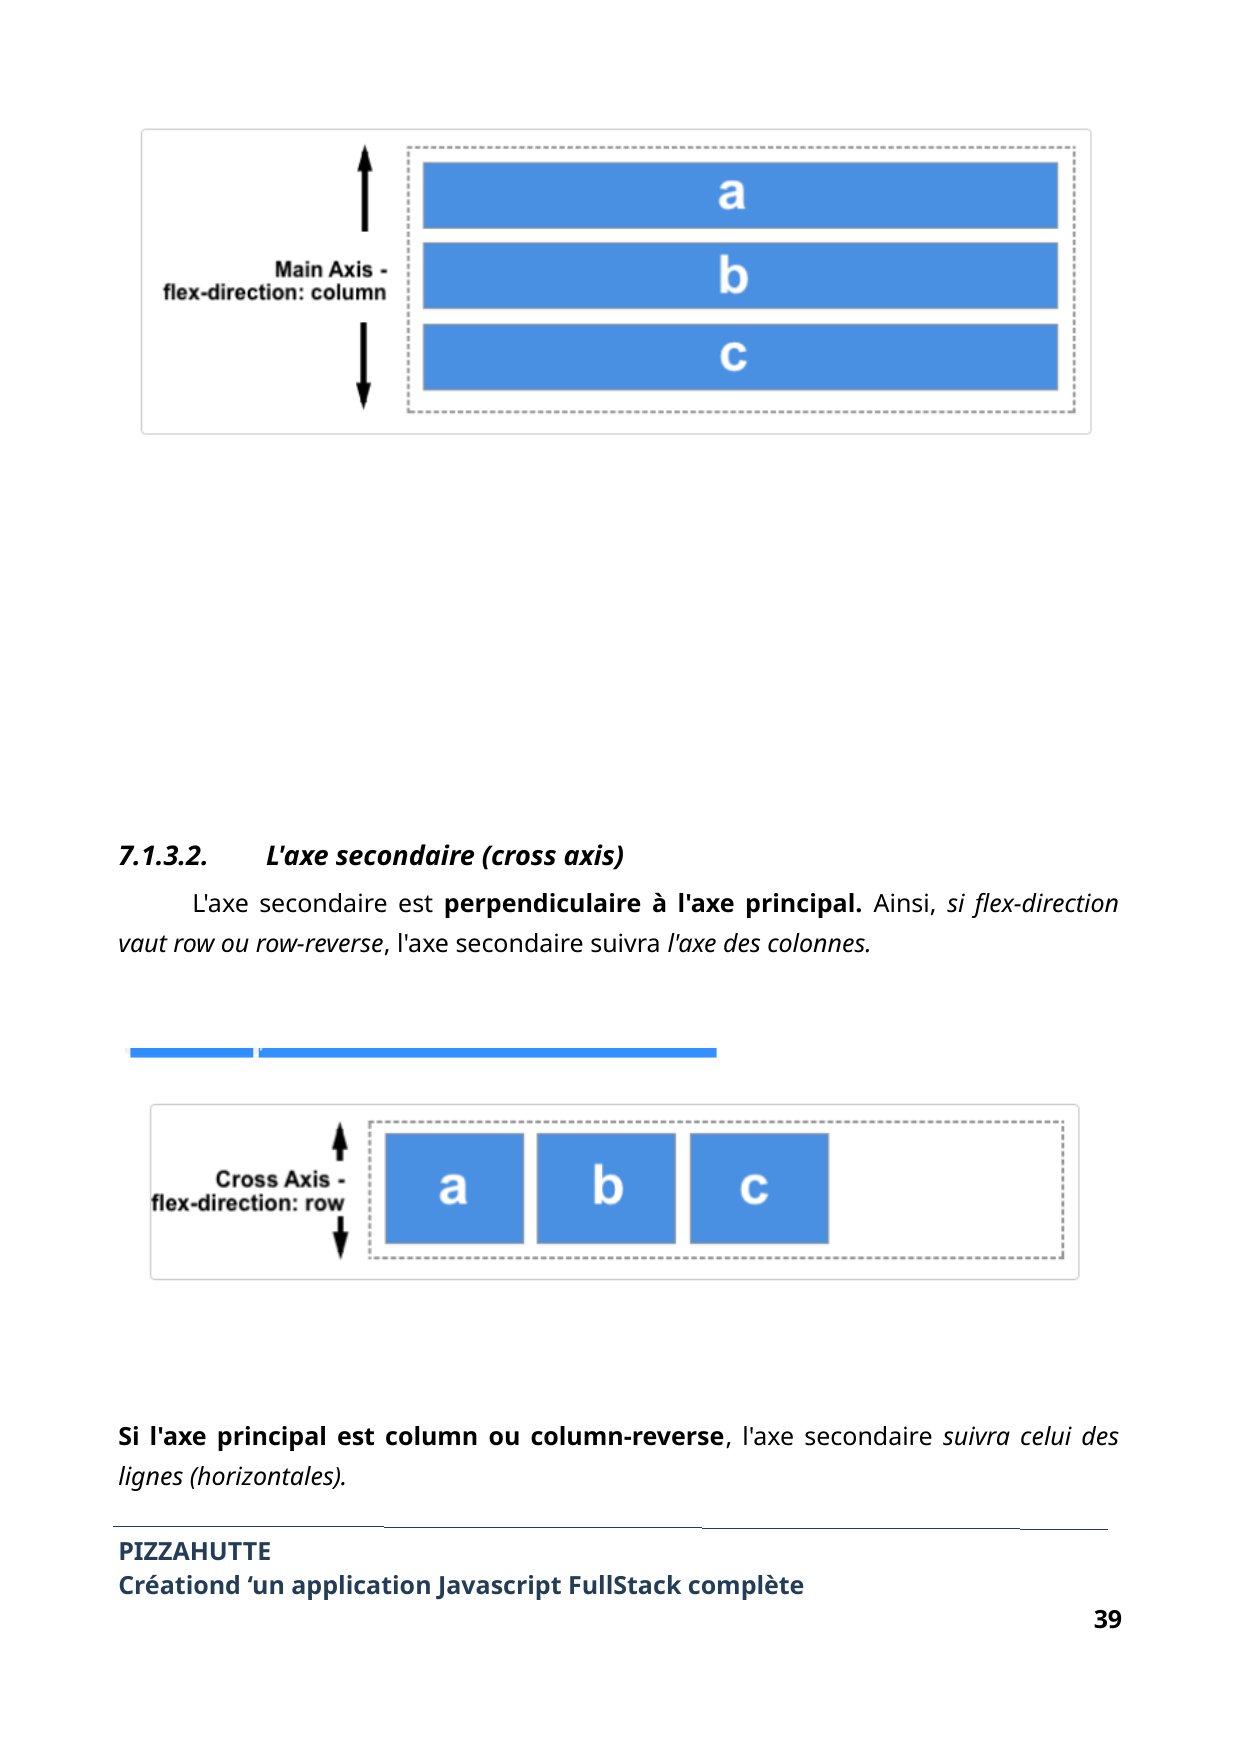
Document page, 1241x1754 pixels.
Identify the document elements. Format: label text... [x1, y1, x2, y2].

text Si l'axe principal est column ou column-reverse, l'axe secondaire suivra celui des lignes (horizontales). [118, 1419, 1122, 1492]
subtitle L'axe secondaire (cross axis) [118, 837, 1122, 873]
picture [118, 1048, 1123, 1307]
text L'axe secondaire est perpendiculaire à l'axe principal. Ainsi, si flex-direction vaut row ou row-reverse, l'axe secondaire suivra l'axe des colonnes. [118, 886, 1122, 959]
picture [118, 118, 1123, 443]
